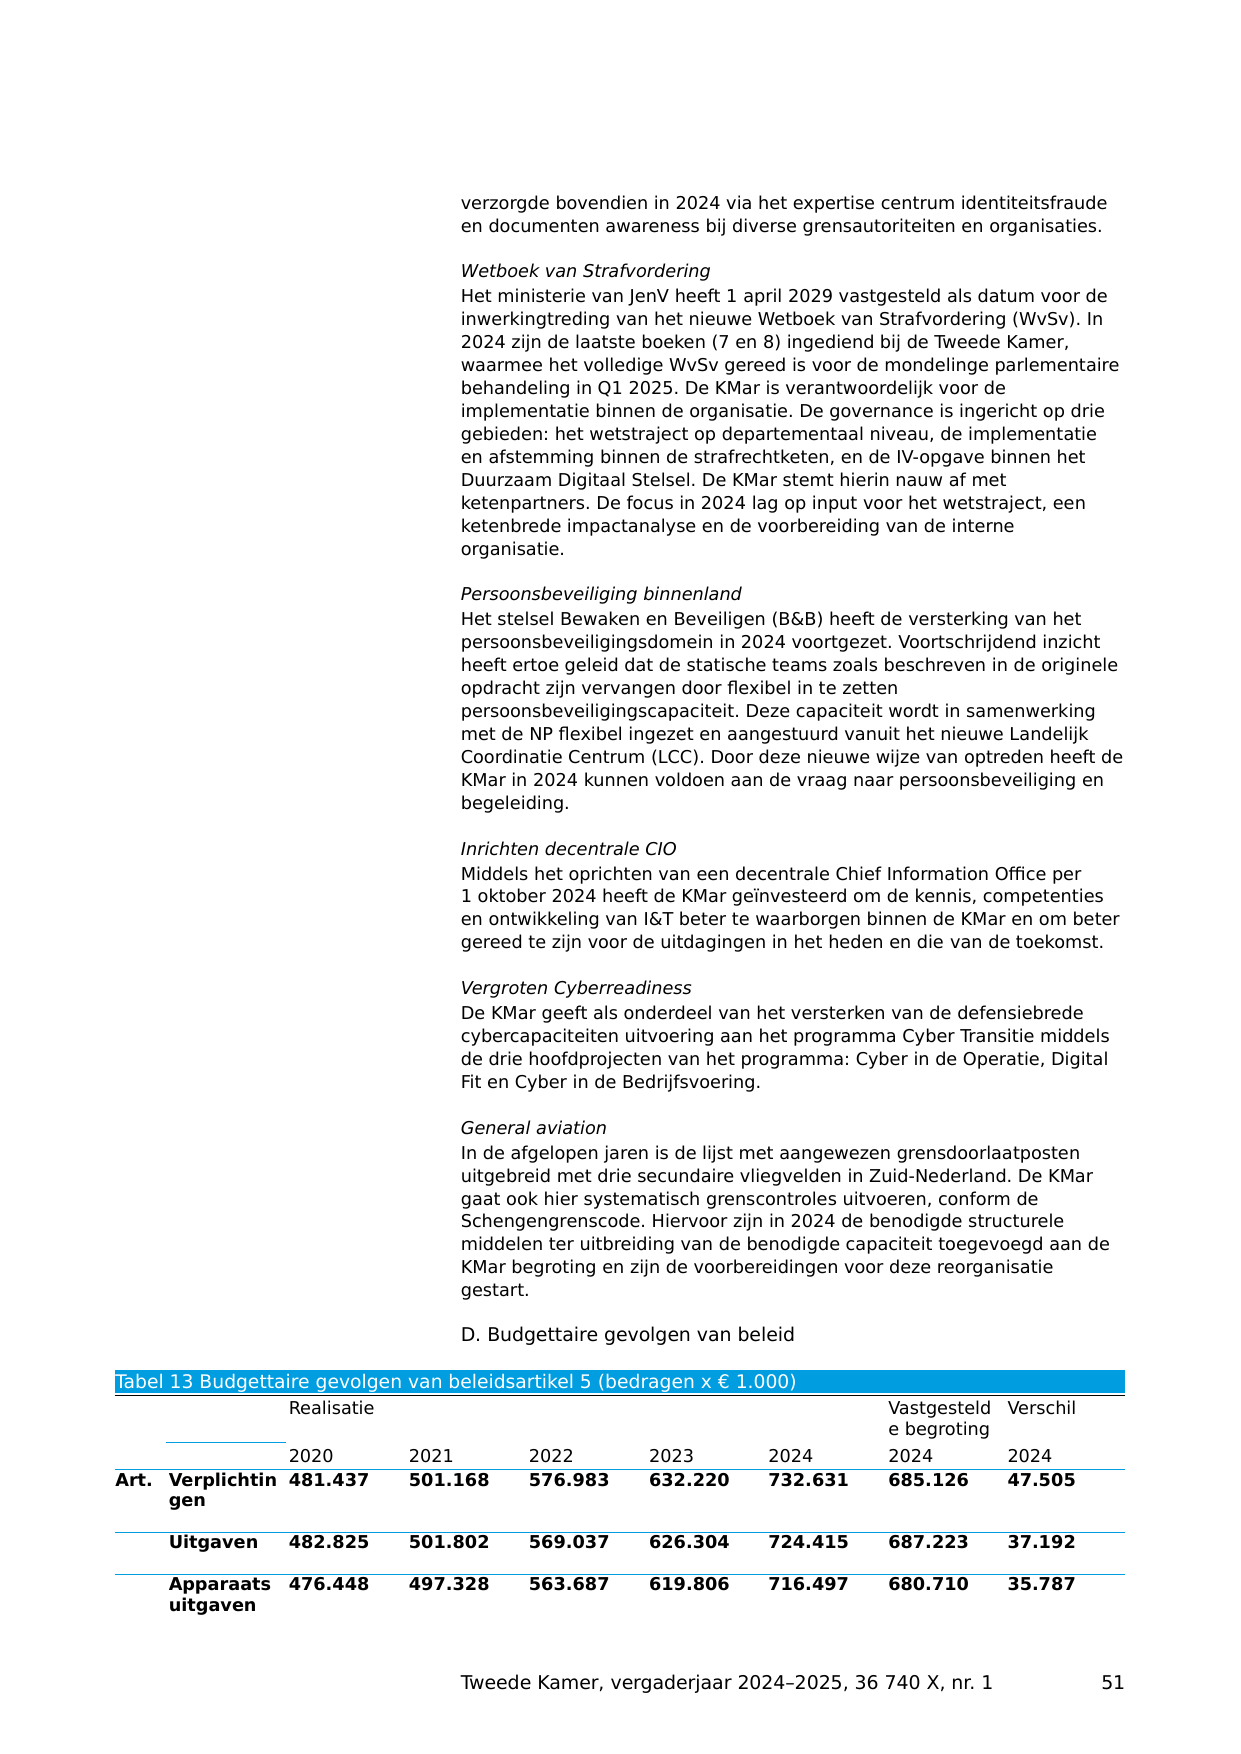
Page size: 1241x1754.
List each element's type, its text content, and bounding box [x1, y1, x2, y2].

table_cell 481.437 [286, 1470, 406, 1511]
table_cell [115, 1511, 166, 1532]
table_cell 632.220 [646, 1470, 765, 1511]
table_cell [765, 1511, 885, 1532]
table_cell [526, 1553, 646, 1573]
table_cell 619.806 [646, 1575, 765, 1615]
table_cell [646, 1553, 765, 1573]
table_cell 576.983 [526, 1470, 646, 1511]
table_cell 626.304 [646, 1533, 765, 1553]
table_cell [166, 1396, 286, 1442]
table_cell [1004, 1511, 1125, 1532]
table_cell [166, 1443, 286, 1469]
table_cell [286, 1553, 406, 1573]
text General aviation [461, 1116, 1125, 1139]
table_cell [1004, 1553, 1125, 1573]
table_cell 2021 [406, 1442, 526, 1469]
table_cell 497.328 [406, 1575, 526, 1615]
table_cell 716.497 [765, 1575, 885, 1615]
table_cell 2024 [885, 1442, 1004, 1469]
text Middels het oprichten van een decentrale Chief Information Office per 1 oktober 2024 heeft de KMar geïnvesteerd om de kennis, competenties en ontwikkeling van I&T beter te waarborgen binnen de KMar en om beter gereed te zijn voor de uitdagingen in het heden en die van de toekomst. [461, 862, 1125, 953]
table_cell [115, 1533, 166, 1553]
table_cell Vastgestelde begroting [885, 1396, 1004, 1442]
text Wetboek van Strafvordering [461, 259, 1125, 282]
text verzorgde bovendien in 2024 via het expertise centrum identiteitsfraude en documenten awareness bij diverse grensautoriteiten en organisaties. [461, 191, 1125, 237]
table_cell Uitgaven [166, 1533, 286, 1553]
table_cell [406, 1511, 526, 1532]
table_cell 501.802 [406, 1533, 526, 1553]
table_cell [526, 1511, 646, 1532]
table_cell 687.223 [885, 1533, 1004, 1553]
table_cell [115, 1442, 166, 1469]
table_cell [115, 1575, 166, 1615]
table_cell 724.415 [765, 1533, 885, 1553]
table_cell Verplichtingen [166, 1470, 286, 1511]
table_cell 680.710 [885, 1575, 1004, 1615]
table_cell [885, 1553, 1004, 1573]
table_cell 685.126 [885, 1470, 1004, 1511]
table_cell Apparaatsuitgaven [166, 1575, 286, 1615]
table_cell 569.037 [526, 1533, 646, 1553]
table_cell [286, 1511, 406, 1532]
table_cell [765, 1553, 885, 1573]
table_cell 47.505 [1004, 1470, 1125, 1511]
text Het ministerie van JenV heeft 1 april 2029 vastgesteld als datum voor de inwerkingtreding van het nieuwe Wetboek van Strafvordering (WvSv). In 2024 zijn de laatste boeken (7 en 8) ingediend bij de Tweede Kamer, waarmee het volledige WvSv gereed is voor de mondelinge parlementaire behandeling in Q1 2025. De KMar is verantwoordelijk voor de implementatie binnen de organisatie. De governance is ingericht op drie gebieden: het wetstraject op departementaal niveau, de implementatie en afstemming binnen de strafrechtketen, en de IV-opgave binnen het Duurzaam Digitaal Stelsel. De KMar stemt hierin nauw af met ketenpartners. De focus in 2024 lag op input voor het wetstraject, een ketenbrede impactanalyse en de voorbereiding van de interne organisatie. [461, 284, 1125, 559]
table_cell [115, 1396, 166, 1442]
table_cell 482.825 [286, 1533, 406, 1553]
table_cell Verschil [1004, 1396, 1125, 1442]
text De KMar geeft als onderdeel van het versterken van de defensiebrede cybercapaciteiten uitvoering aan het programma Cyber Transitie middels de drie hoofdprojecten van het programma: Cyber in de Operatie, Digital Fit en Cyber in de Bedrijfsvoering. [461, 1001, 1125, 1093]
table_cell [646, 1511, 765, 1532]
table_cell [166, 1553, 286, 1573]
text Persoonsbeveiliging binnenland [461, 582, 1125, 605]
table_cell 35.787 [1004, 1575, 1125, 1615]
table_cell 2023 [646, 1442, 765, 1469]
table_cell 37.192 [1004, 1533, 1125, 1553]
text Het stelsel Bewaken en Beveiligen (B&B) heeft de versterking van het persoonsbeveiligingsdomein in 2024 voortgezet. Voortschrijdend inzicht heeft ertoe geleid dat de statische teams zoals beschreven in de originele opdracht zijn vervangen door flexibel in te zetten persoonsbeveiligingscapaciteit. Deze capaciteit wordt in samenwerking met de NP flexibel ingezet en aangestuurd vanuit het nieuwe Landelijk Coordinatie Centrum (LCC). Door deze nieuwe wijze van optreden heeft de KMar in 2024 kunnen voldoen aan de vraag naar persoonsbeveiliging en begeleiding. [461, 607, 1125, 814]
table_cell [166, 1511, 286, 1532]
table_cell 2024 [765, 1442, 885, 1469]
text Vergroten Cyberreadiness [461, 976, 1125, 999]
title D. Budgettaire gevolgen van beleid [461, 1324, 1125, 1346]
table_cell 563.687 [526, 1575, 646, 1615]
table_cell 2020 [286, 1442, 406, 1469]
table_cell [406, 1553, 526, 1573]
table_cell [115, 1553, 166, 1573]
table_cell Art. [115, 1470, 166, 1511]
table_cell [885, 1511, 1004, 1532]
table_cell 2024 [1004, 1442, 1125, 1469]
table_cell Realisatie [286, 1396, 885, 1442]
table_cell 476.448 [286, 1575, 406, 1615]
text Inrichten decentrale CIO [461, 837, 1125, 859]
text In de afgelopen jaren is de lijst met aangewezen grensdoorlaatposten uitgebreid met drie secundaire vliegvelden in Zuid-Nederland. De KMar gaat ook hier systematisch grenscontroles uitvoeren, conform de Schengengrenscode. Hiervoor zijn in 2024 de benodigde structurele middelen ter uitbreiding van de benodigde capaciteit toegevoegd aan de KMar begroting en zijn de voorbereidingen voor deze reorganisatie gestart. [461, 1141, 1125, 1301]
table_cell 2022 [526, 1442, 646, 1469]
table_cell 501.168 [406, 1470, 526, 1511]
table_cell 732.631 [765, 1470, 885, 1511]
